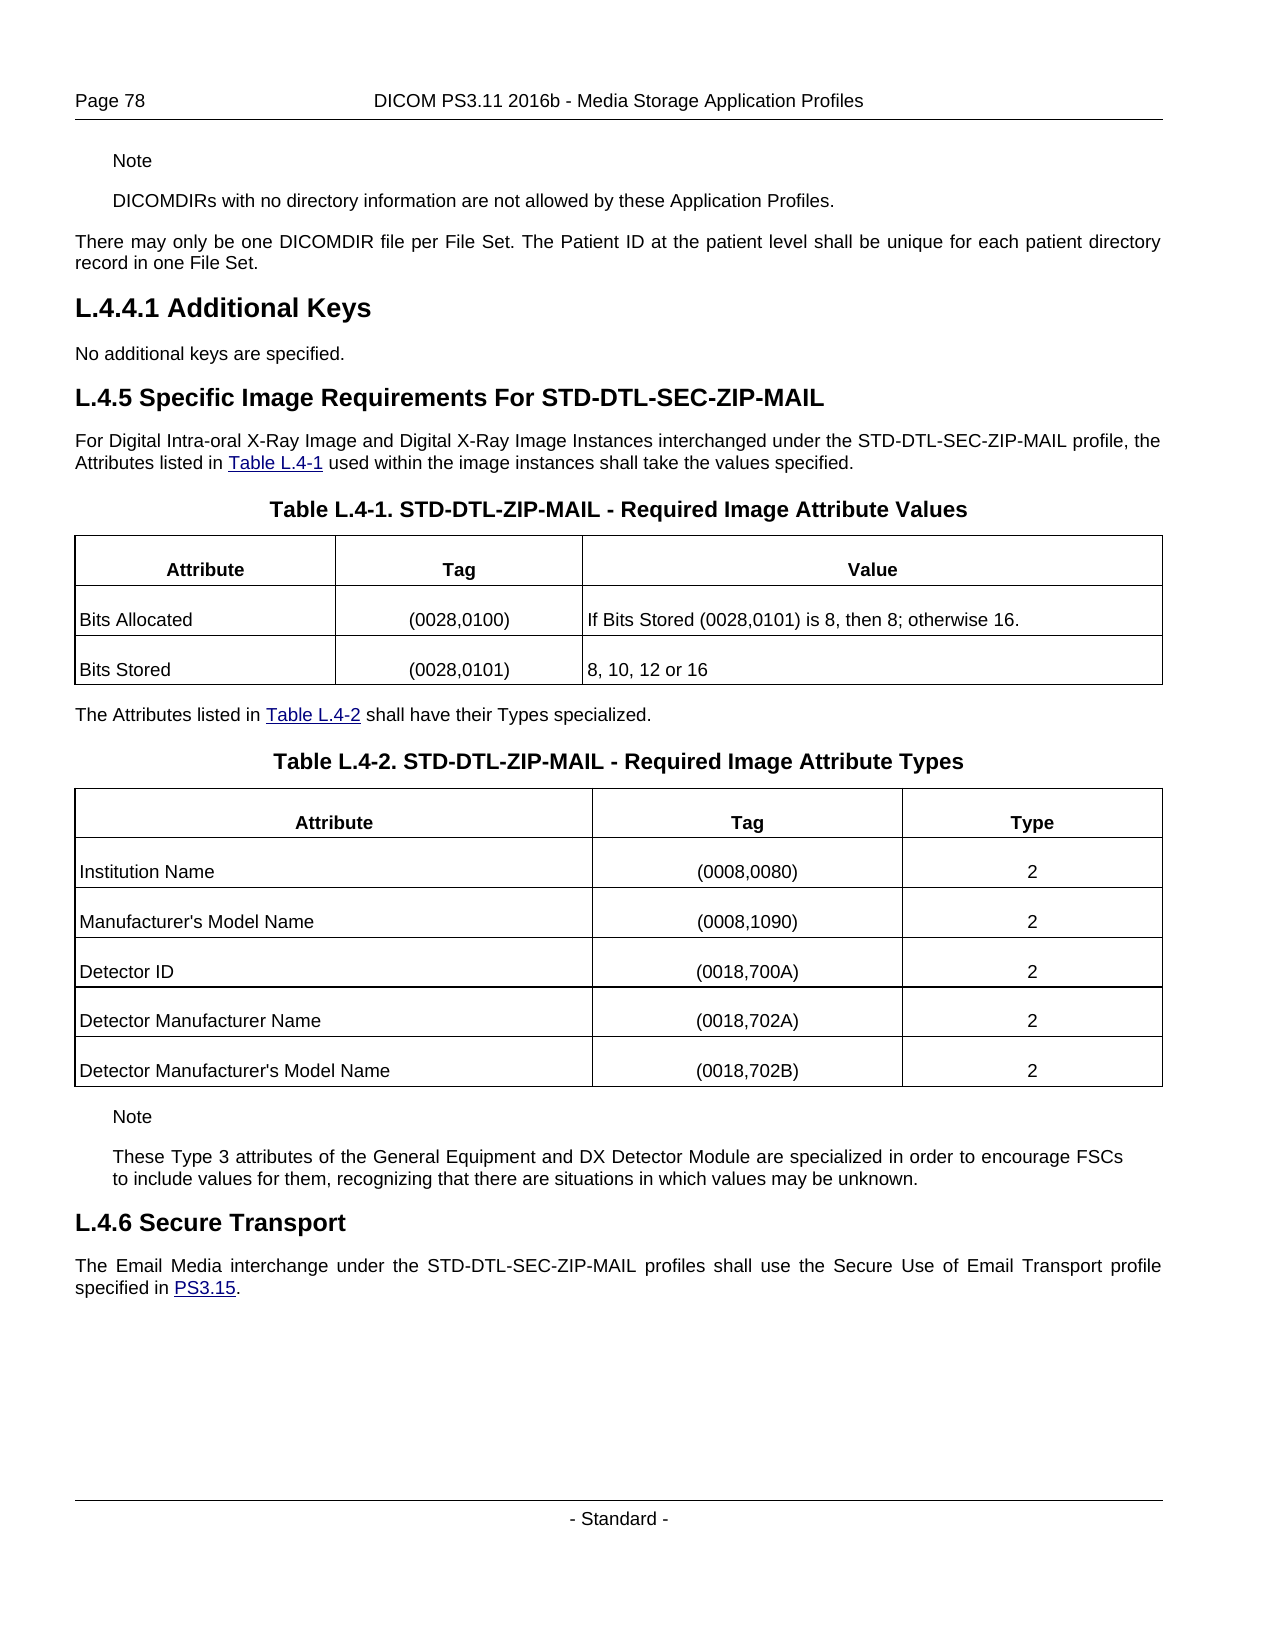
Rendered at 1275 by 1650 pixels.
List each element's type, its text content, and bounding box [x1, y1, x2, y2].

table_cell (0008,1090) [593, 888, 902, 937]
table_header Tag [593, 789, 902, 837]
text Note [112, 150, 1125, 172]
table_cell (0018,702B) [593, 1037, 902, 1086]
text No additional keys are specified. [75, 342, 1162, 364]
text Table L.4-2. STD-DTL-ZIP-MAIL - Required Image Attribute Types [75, 748, 1162, 774]
table_cell Detector Manufacturer Name [76, 988, 592, 1036]
text DICOMDIRs with no directory information are not allowed by these Application Profiles. [112, 190, 1125, 212]
text Table L.4-1. STD-DTL-ZIP-MAIL - Required Image Attribute Values [75, 496, 1162, 522]
table_header Attribute [76, 789, 592, 837]
table_cell 2 [903, 1037, 1162, 1086]
table_header Type [903, 789, 1162, 837]
text There may only be one DICOMDIR file per File Set. The Patient ID at the patient level shall be unique for each patient directory record in one File Set. [75, 231, 1162, 274]
table_cell 2 [903, 838, 1162, 887]
text L.4.4.1 Additional Keys [75, 292, 1162, 324]
table_header Attribute [76, 536, 335, 585]
table_header Value [583, 536, 1162, 585]
text Note [112, 1106, 1125, 1127]
table_cell (0008,0080) [593, 838, 902, 887]
table_cell Detector ID [76, 938, 592, 986]
table_cell 2 [903, 988, 1162, 1036]
table_cell 2 [903, 888, 1162, 937]
table_cell 8, 10, 12 or 16 [583, 636, 1162, 684]
text L.4.6 Secure Transport [75, 1208, 1162, 1236]
text The Email Media interchange under the STD-DTL-SEC-ZIP-MAIL profiles shall use the Secure Use of Email Transport profile specified in PS3.15. [75, 1255, 1162, 1298]
text L.4.5 Specific Image Requirements For STD-DTL-SEC-ZIP-MAIL [75, 383, 1162, 412]
table_cell Manufacturer's Model Name [76, 888, 592, 937]
table_cell Bits Stored [76, 636, 335, 684]
table_cell 2 [903, 938, 1162, 986]
table_cell (0018,702A) [593, 988, 902, 1036]
text For Digital Intra-oral X-Ray Image and Digital X-Ray Image Instances interchanged under the STD-DTL-SEC-ZIP-MAIL profile, the Attributes listed in Table L.4-1 used within the image instances shall take the values specified. [75, 430, 1162, 473]
table_cell (0018,700A) [593, 938, 902, 986]
table_cell (0028,0101) [336, 636, 582, 684]
table_cell Institution Name [76, 838, 592, 887]
text These Type 3 attributes of the General Equipment and DX Detector Module are specialized in order to encourage FSCs to include values for them, recognizing that there are situations in which values may be unknown. [112, 1146, 1125, 1189]
table_header Tag [336, 536, 582, 585]
table_cell If Bits Stored (0028,0101) is 8, then 8; otherwise 16. [583, 586, 1162, 635]
table_cell Detector Manufacturer's Model Name [76, 1037, 592, 1086]
text The Attributes listed in Table L.4-2 shall have their Types specialized. [75, 704, 1162, 726]
table_cell Bits Allocated [76, 586, 335, 635]
table_cell (0028,0100) [336, 586, 582, 635]
